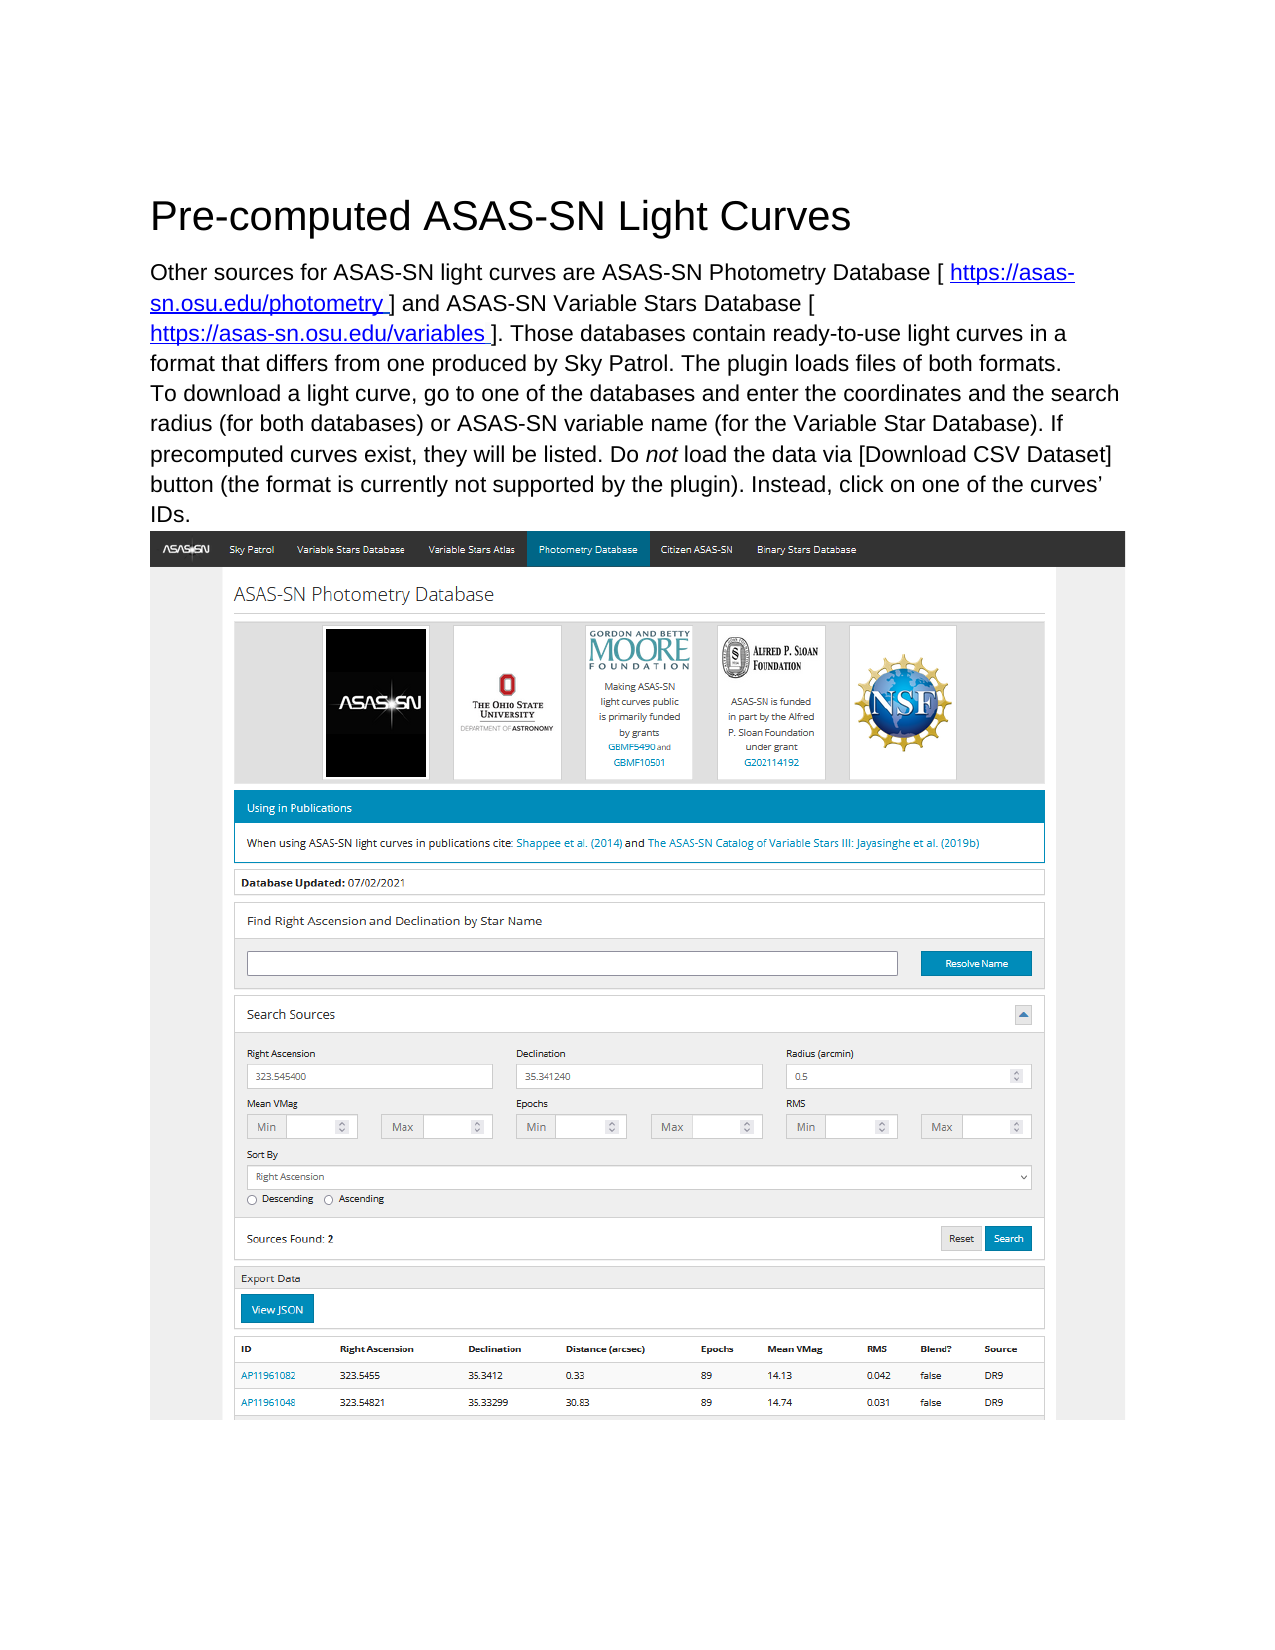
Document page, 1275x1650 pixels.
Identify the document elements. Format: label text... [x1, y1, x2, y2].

subtitle Pre-computed ASAS-SN Light Curves [150, 192, 1125, 239]
text Other sources for ASAS-SN light curves are ASAS-SN Photometry Database [ https://asas-sn.osu.edu/photometry ] and ASAS-SN Variable Stars Database [ https://asas-sn.osu.edu/variables ]. Those databases contain ready-to-use light curves in a format that differs from one produced by Sky Patrol. The plugin loads files of both formats. [150, 259, 1125, 376]
text To download a light curve, go to one of the databases and enter the coordinates and the search radius (for both databases) or ASAS-SN variable name (for the Variable Star Database). If precomputed curves exist, they will be listed. Do not load the data via [Download CSV Dataset] button (the format is currently not supported by the plugin). Instead, click on one of the curves’ IDs. [150, 380, 1125, 527]
picture [150, 531, 1125, 1420]
